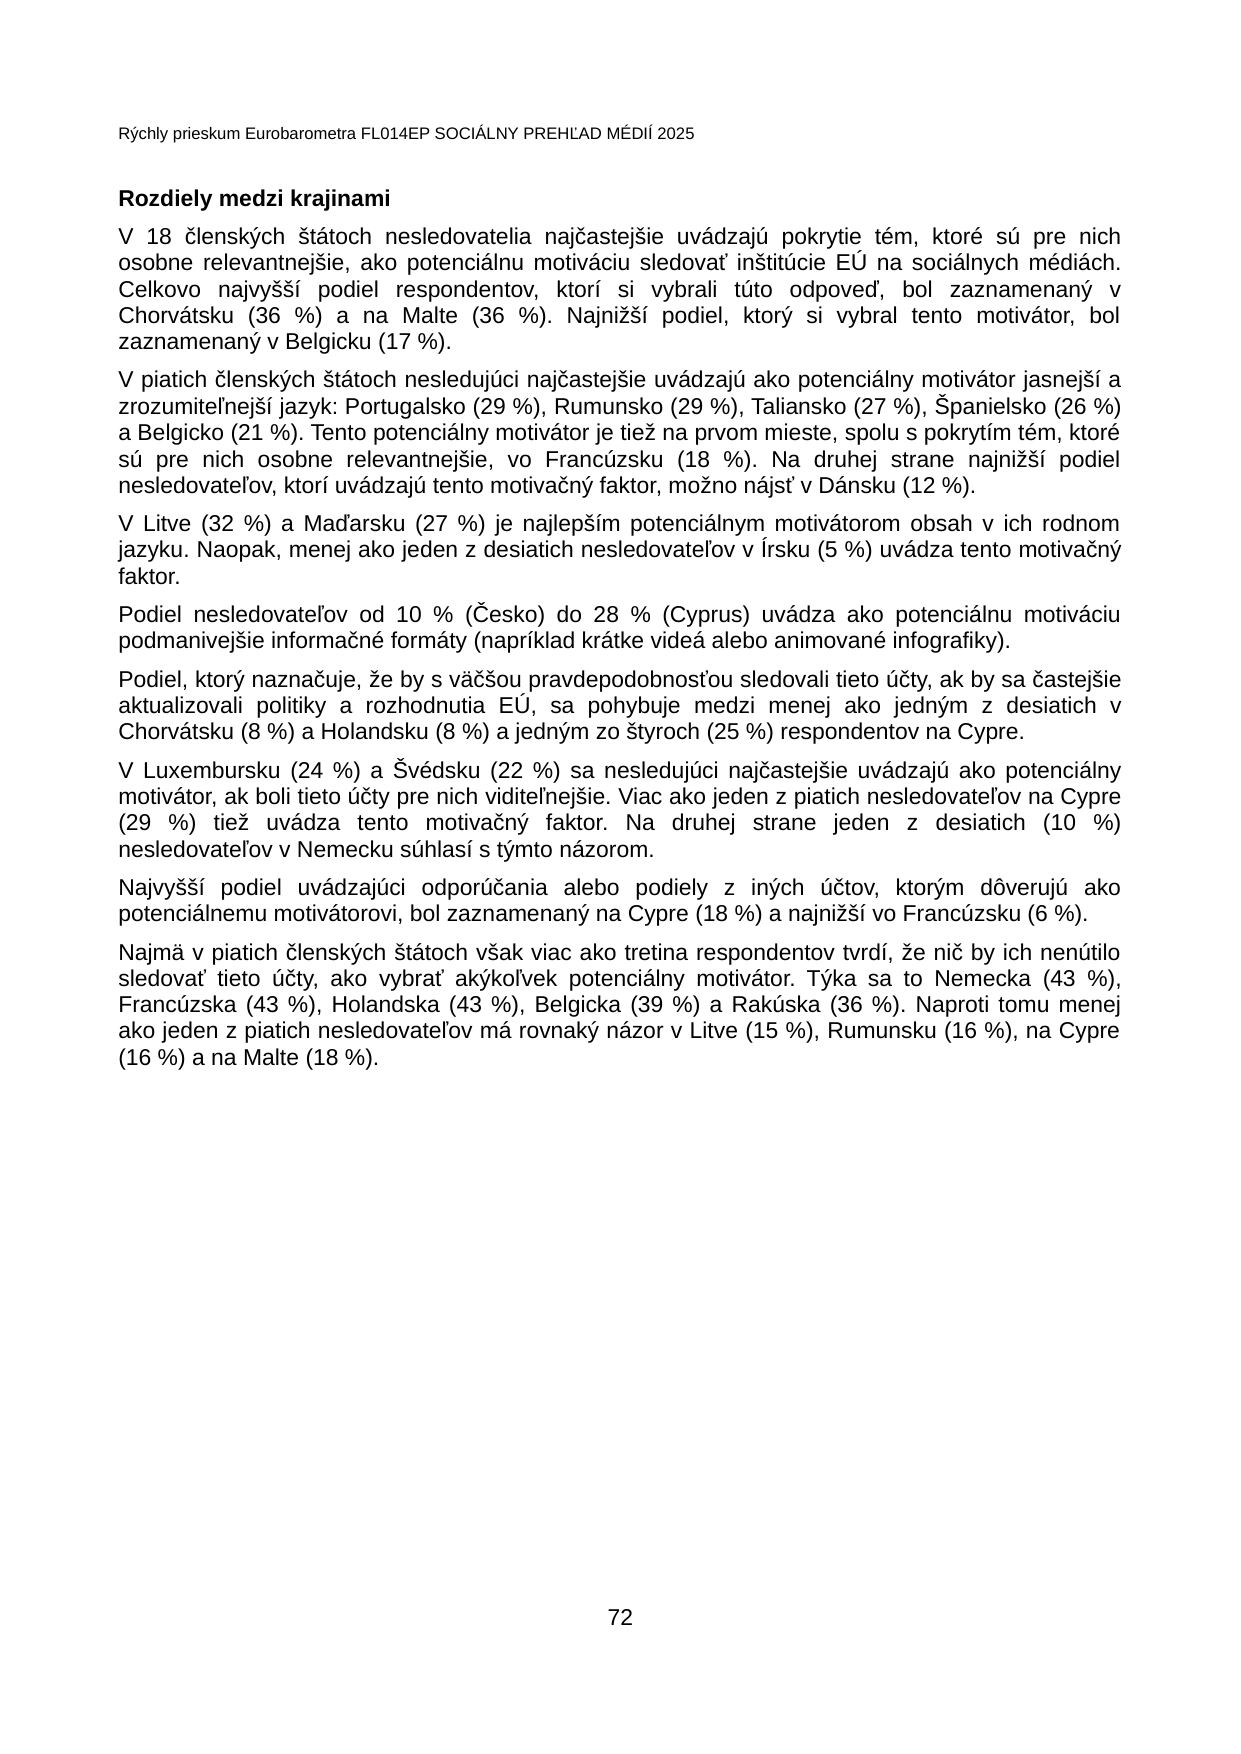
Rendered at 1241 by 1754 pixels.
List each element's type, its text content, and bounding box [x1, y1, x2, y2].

text V 18 členských štátoch nesledovatelia najčastejšie uvádzajú pokrytie tém, ktoré sú pre nich osobne relevantnejšie, ako potenciálnu motiváciu sledovať inštitúcie EÚ na sociálnych médiách. Celkovo najvyšší podiel respondentov, ktorí si vybrali túto odpoveď, bol zaznamenaný v Chorvátsku (36 %) a na Malte (36 %). Najnižší podiel, ktorý si vybral tento motivátor, bol zaznamenaný v Belgicku (17 %). [118, 223, 1122, 354]
text V piatich členských štátoch nesledujúci najčastejšie uvádzajú ako potenciálny motivátor jasnejší a zrozumiteľnejší jazyk: Portugalsko (29 %), Rumunsko (29 %), Taliansko (27 %), Španielsko (26 %) a Belgicko (21 %). Tento potenciálny motivátor je tiež na prvom mieste, spolu s pokrytím tém, ktoré sú pre nich osobne relevantnejšie, vo Francúzsku (18 %). Na druhej strane najnižší podiel nesledovateľov, ktorí uvádzajú tento motivačný faktor, možno nájsť v Dánsku (12 %). [118, 366, 1122, 498]
text Najmä v piatich členských štátoch však viac ako tretina respondentov tvrdí, že nič by ich nenútilo sledovať tieto účty, ako vybrať akýkoľvek potenciálny motivátor. Týka sa to Nemecka (43 %), Francúzska (43 %), Holandska (43 %), Belgicka (39 %) a Rakúska (36 %). Naproti tomu menej ako jeden z piatich nesledovateľov má rovnaký názor v Litve (15 %), Rumunsku (16 %), na Cypre (16 %) a na Malte (18 %). [118, 938, 1122, 1070]
text V Luxembursku (24 %) a Švédsku (22 %) sa nesledujúci najčastejšie uvádzajú ako potenciálny motivátor, ak boli tieto účty pre nich viditeľnejšie. Viac ako jeden z piatich nesledovateľov na Cypre (29 %) tiež uvádza tento motivačný faktor. Na druhej strane jeden z desiatich (10 %) nesledovateľov v Nemecku súhlasí s týmto názorom. [118, 757, 1122, 862]
text V Litve (32 %) a Maďarsku (27 %) je najlepším potenciálnym motivátorom obsah v ich rodnom jazyku. Naopak, menej ako jeden z desiatich nesledovateľov v Írsku (5 %) uvádza tento motivačný faktor. [118, 510, 1122, 589]
text Rozdiely medzi krajinami [118, 184, 1122, 211]
text Podiel, ktorý naznačuje, že by s väčšou pravdepodobnosťou sledovali tieto účty, ak by sa častejšie aktualizovali politiky a rozhodnutia EÚ, sa pohybuje medzi menej ako jedným z desiatich v Chorvátsku (8 %) a Holandsku (8 %) a jedným zo štyroch (25 %) respondentov na Cypre. [118, 666, 1122, 745]
text Najvyšší podiel uvádzajúci odporúčania alebo podiely z iných účtov, ktorým dôverujú ako potenciálnemu motivátorovi, bol zaznamenaný na Cypre (18 %) a najnižší vo Francúzsku (6 %). [118, 874, 1122, 927]
text Podiel nesledovateľov od 10 % (Česko) do 28 % (Cyprus) uvádza ako potenciálnu motiváciu podmanivejšie informačné formáty (napríklad krátke videá alebo animované infografiky). [118, 601, 1122, 654]
